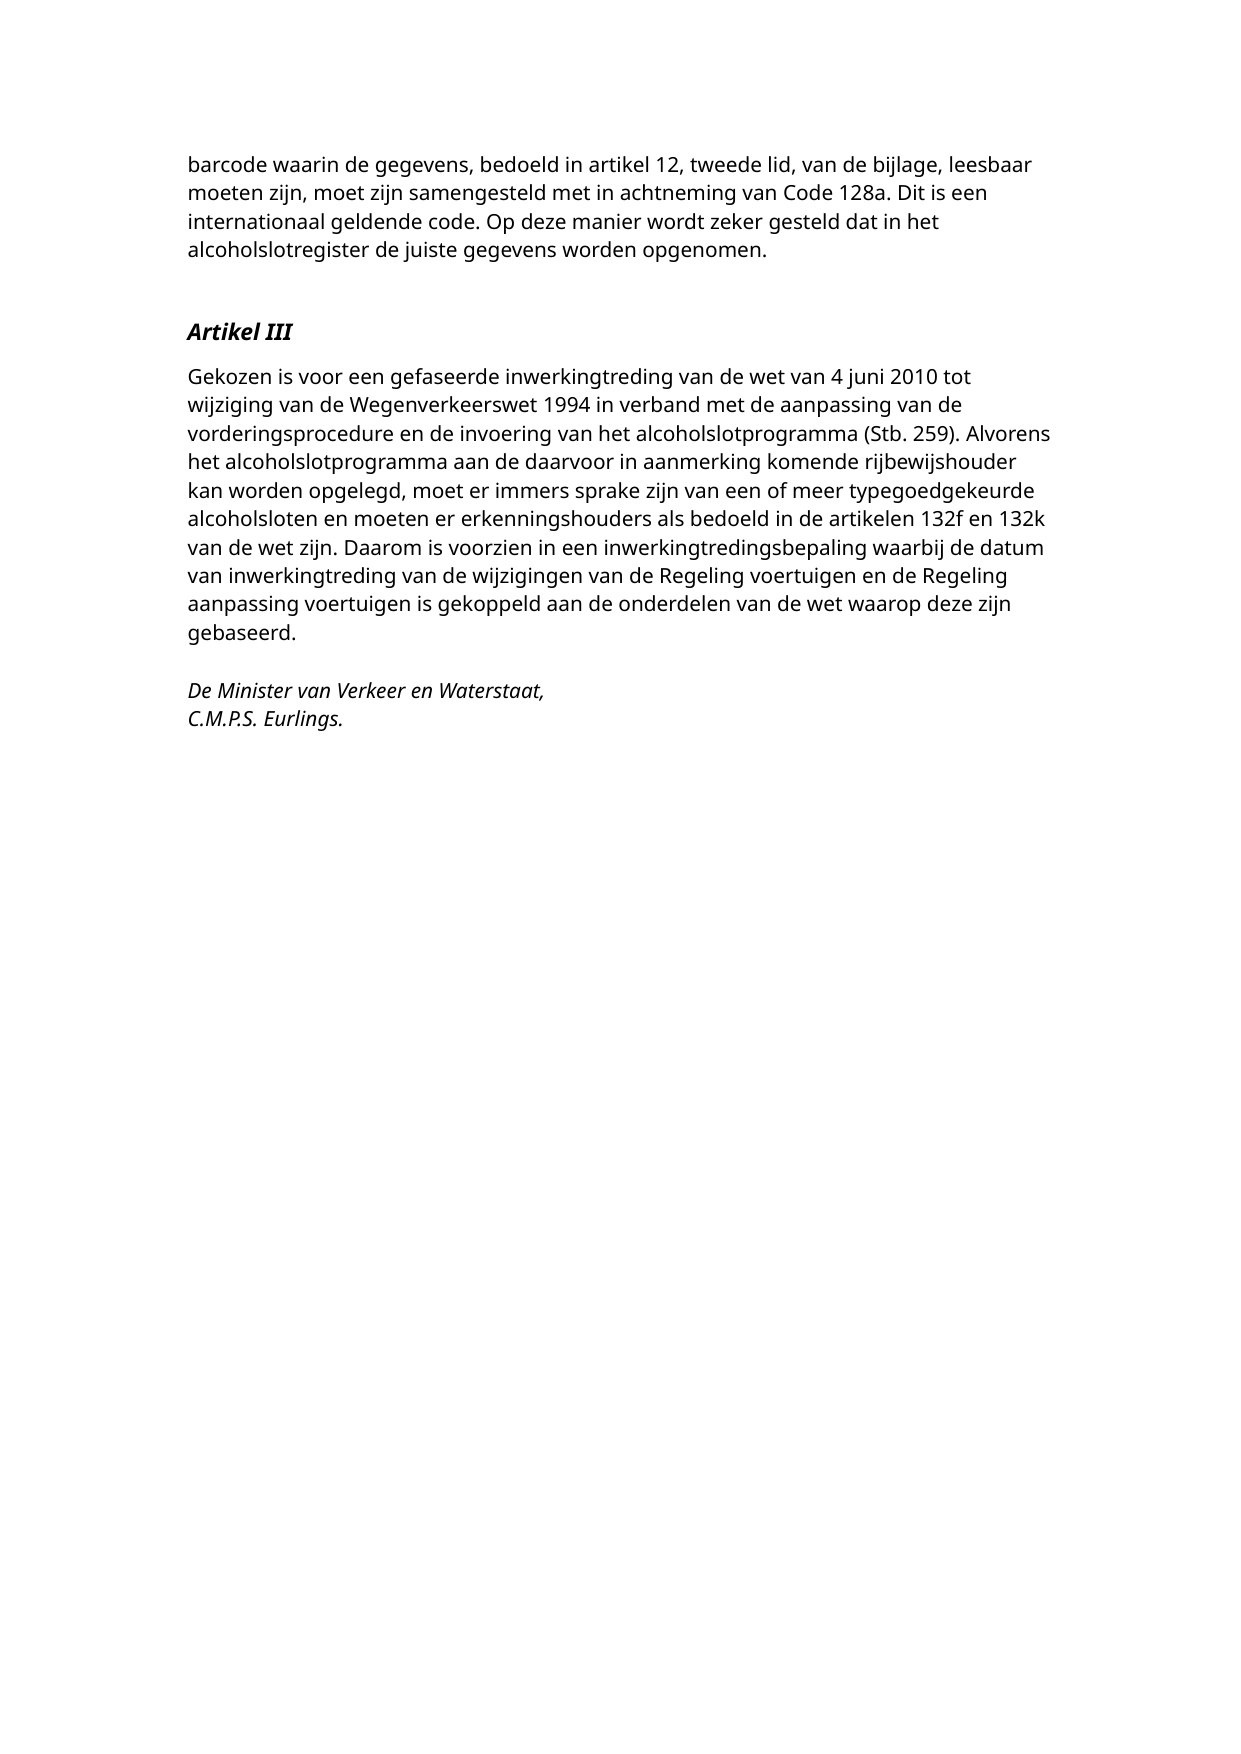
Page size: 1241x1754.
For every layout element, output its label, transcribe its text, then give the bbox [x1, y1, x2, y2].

text barcode waarin de gegevens, bedoeld in artikel 12, tweede lid, van de bijlage, leesbaar moeten zijn, moet zijn samengesteld met in achtneming van Code 128a. Dit is een internationaal geldende code. Op deze manier wordt zeker gesteld dat in het alcoholslotregister de juiste gegevens worden opgenomen. [187, 150, 1053, 264]
subtitle Artikel III [187, 316, 1053, 347]
text De Minister van Verkeer en Waterstaat, [187, 676, 1053, 704]
text Gekozen is voor een gefaseerde inwerkingtreding van de wet van 4 juni 2010 tot wijziging van de Wegenverkeerswet 1994 in verband met de aanpassing van de vorderingsprocedure en de invoering van het alcoholslotprogramma (Stb. 259). Alvorens het alcoholslotprogramma aan de daarvoor in aanmerking komende rijbewijshouder kan worden opgelegd, moet er immers sprake zijn van een of meer typegoedgekeurde alcoholsloten en moeten er erkenningshouders als bedoeld in de artikelen 132f en 132k van de wet zijn. Daarom is voorzien in een inwerkingtredingsbepaling waarbij de datum van inwerkingtreding van de wijzigingen van de Regeling voertuigen en de Regeling aanpassing voertuigen is gekoppeld aan de onderdelen van de wet waarop deze zijn gebaseerd. [187, 362, 1053, 646]
text C.M.P.S. Eurlings. [187, 704, 1053, 733]
